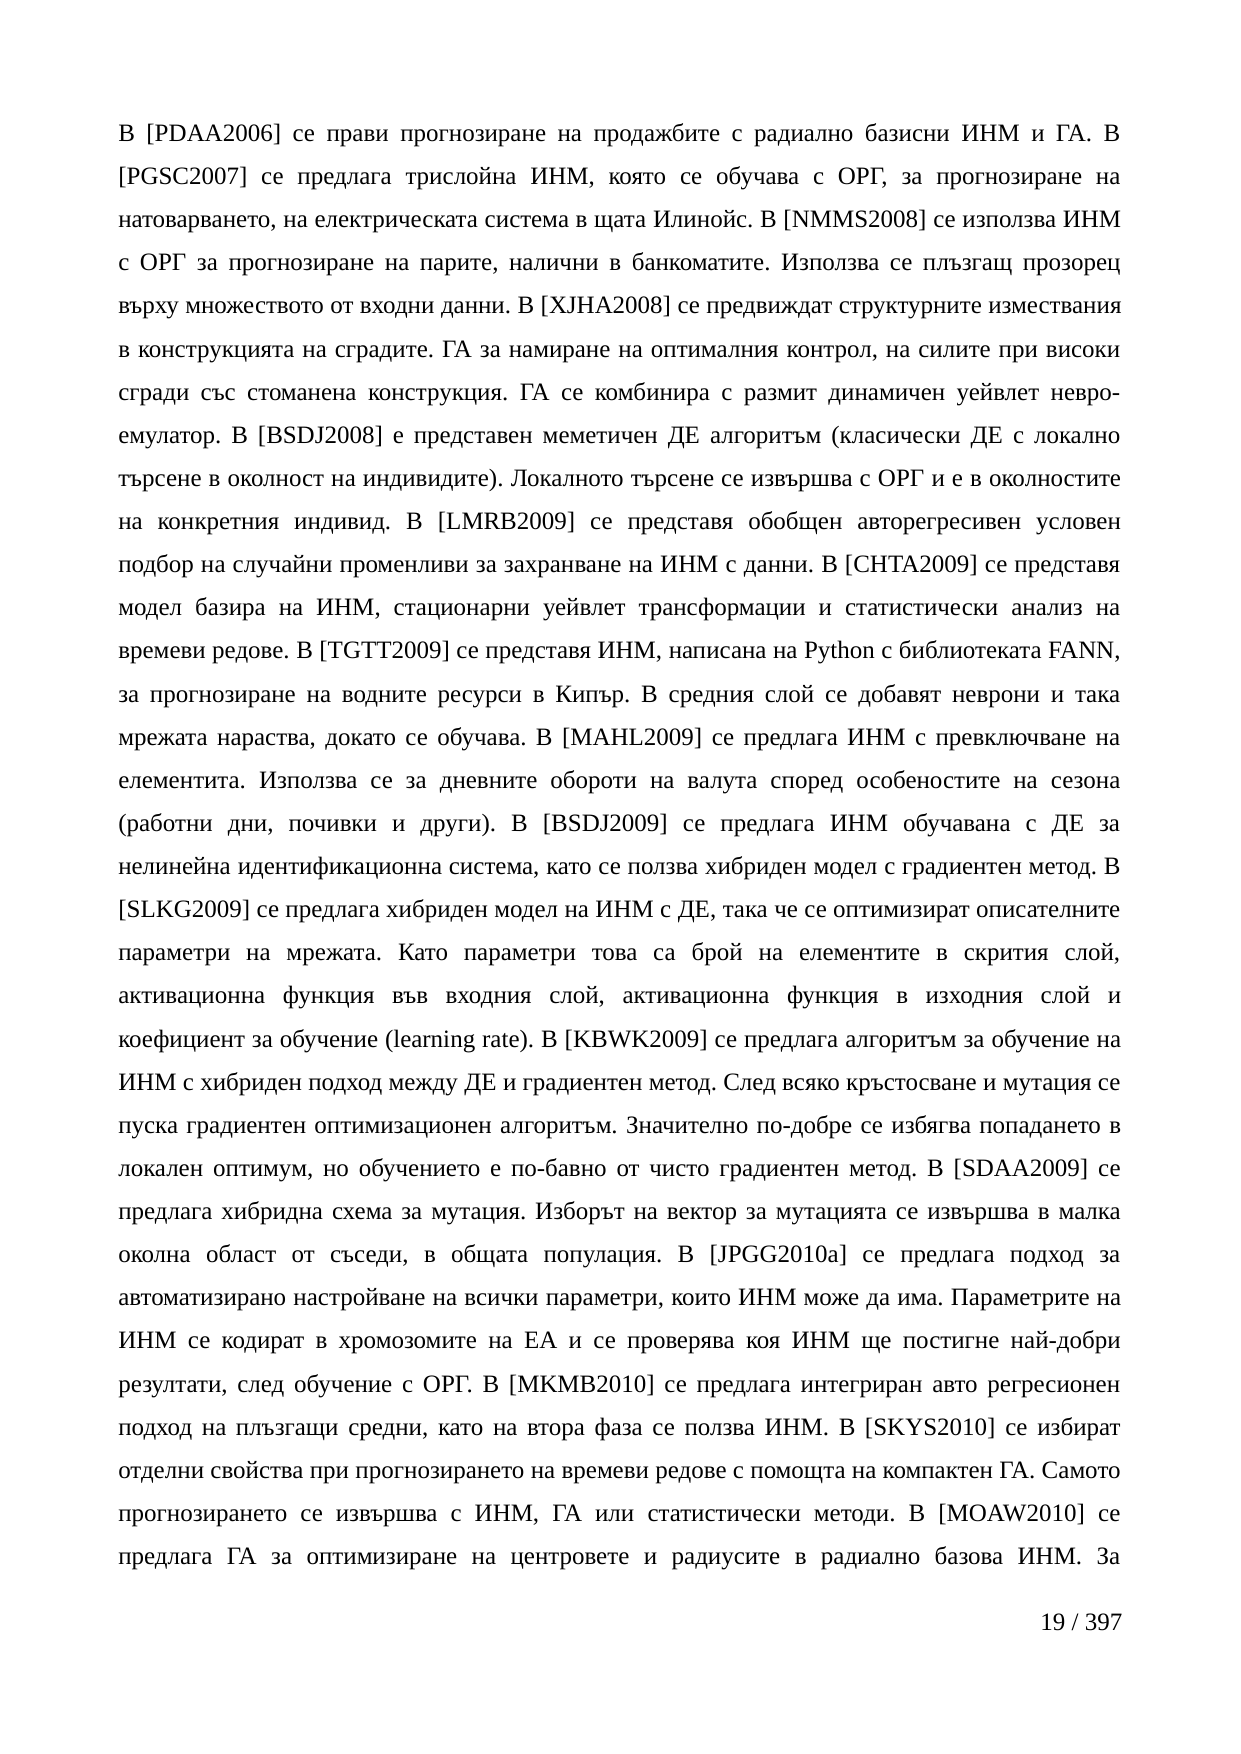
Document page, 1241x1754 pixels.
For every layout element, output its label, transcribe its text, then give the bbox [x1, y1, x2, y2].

text В [PDAA2006] се прави прогнозиране на продажбите с радиално базисни ИНМ и ГА. В [PGSC2007] се предлага трислойна ИНМ, която се обучава с ОРГ, за прогнозиране на натоварването, на електрическата система в щата Илинойс. В [NMMS2008] се използва ИНМ с ОРГ за прогнозиране на парите, налични в банкоматите. Използва се плъзгащ прозорец върху множеството от входни данни. В [XJHA2008] се предвиждат структурните измествания в конструкцията на сградите. ГА за намиране на оптималния контрол, на силите при високи сгради със стоманена конструкция. ГА се комбинира с размит динамичен уейвлет невро-емулатор. В [BSDJ2008] е представен меметичен ДЕ алгоритъм (класически ДЕ с локално търсене в околност на индивидите). Локалното търсене се извършва с ОРГ и е в околностите на конкретния индивид. В [LMRB2009] се представя обобщен авторегресивен условен подбор на случайни променливи за захранване на ИНМ с данни. В [CHTA2009] се представя модел базира на ИНМ, стационарни уейвлет трансформации и статистически анализ на времеви редове. В [TGTT2009] се представя ИНМ, написана на Python с библиотеката FANN, за прогнозиране на водните ресурси в Кипър. В средния слой се добавят неврони и така мрежата нараства, докато се обучава. В [MAHL2009] се предлага ИНМ с превключване на елементита. Използва се за дневните обороти на валута според особеностите на сезона (работни дни, почивки и други). В [BSDJ2009] се предлага ИНМ обучавана с ДЕ за нелинейна идентификационна система, като се ползва хибриден модел с градиентен метод. В [SLKG2009] се предлага хибриден модел на ИНМ с ДЕ, така че се оптимизират описателните параметри на мрежата. Като параметри това са брой на елементите в скрития слой, активационна функция във входния слой, активационна функция в изходния слой и коефициент за обучение (learning rate). В [KBWK2009] се предлага алгоритъм за обучение на ИНМ с хибриден подход между ДЕ и градиентен метод. След всяко кръстосване и мутация се пуска градиентен оптимизационен алгоритъм. Значително по-добре се избягва попадането в локален оптимум, но обучението е по-бавно от чисто градиентен метод. В [SDAA2009] се предлага хибридна схема за мутация. Изборът на вектор за мутацията се извършва в малка околна област от съседи, в общата популация. В [JPGG2010a] се предлага подход за автоматизирано настройване на всички параметри, които ИНМ може да има. Параметрите на ИНМ се кодират в хромозомите на ЕА и се проверява коя ИНМ ще постигне най-добри резултати, след обучение с ОРГ. В [MKMB2010] се предлага интегриран авто регресионен подход на плъзгащи средни, като на втора фаза се ползва ИНМ. В [SKYS2010] се избират отделни свойства при прогнозирането на времеви редове с помощта на компактен ГА. Самото прогнозирането се извършва с ИНМ, ГА или статистически методи. В [MOAW2010] се предлага ГА за оптимизиране на центровете и радиусите в радиално базова ИНМ. За [118, 118, 1122, 1570]
